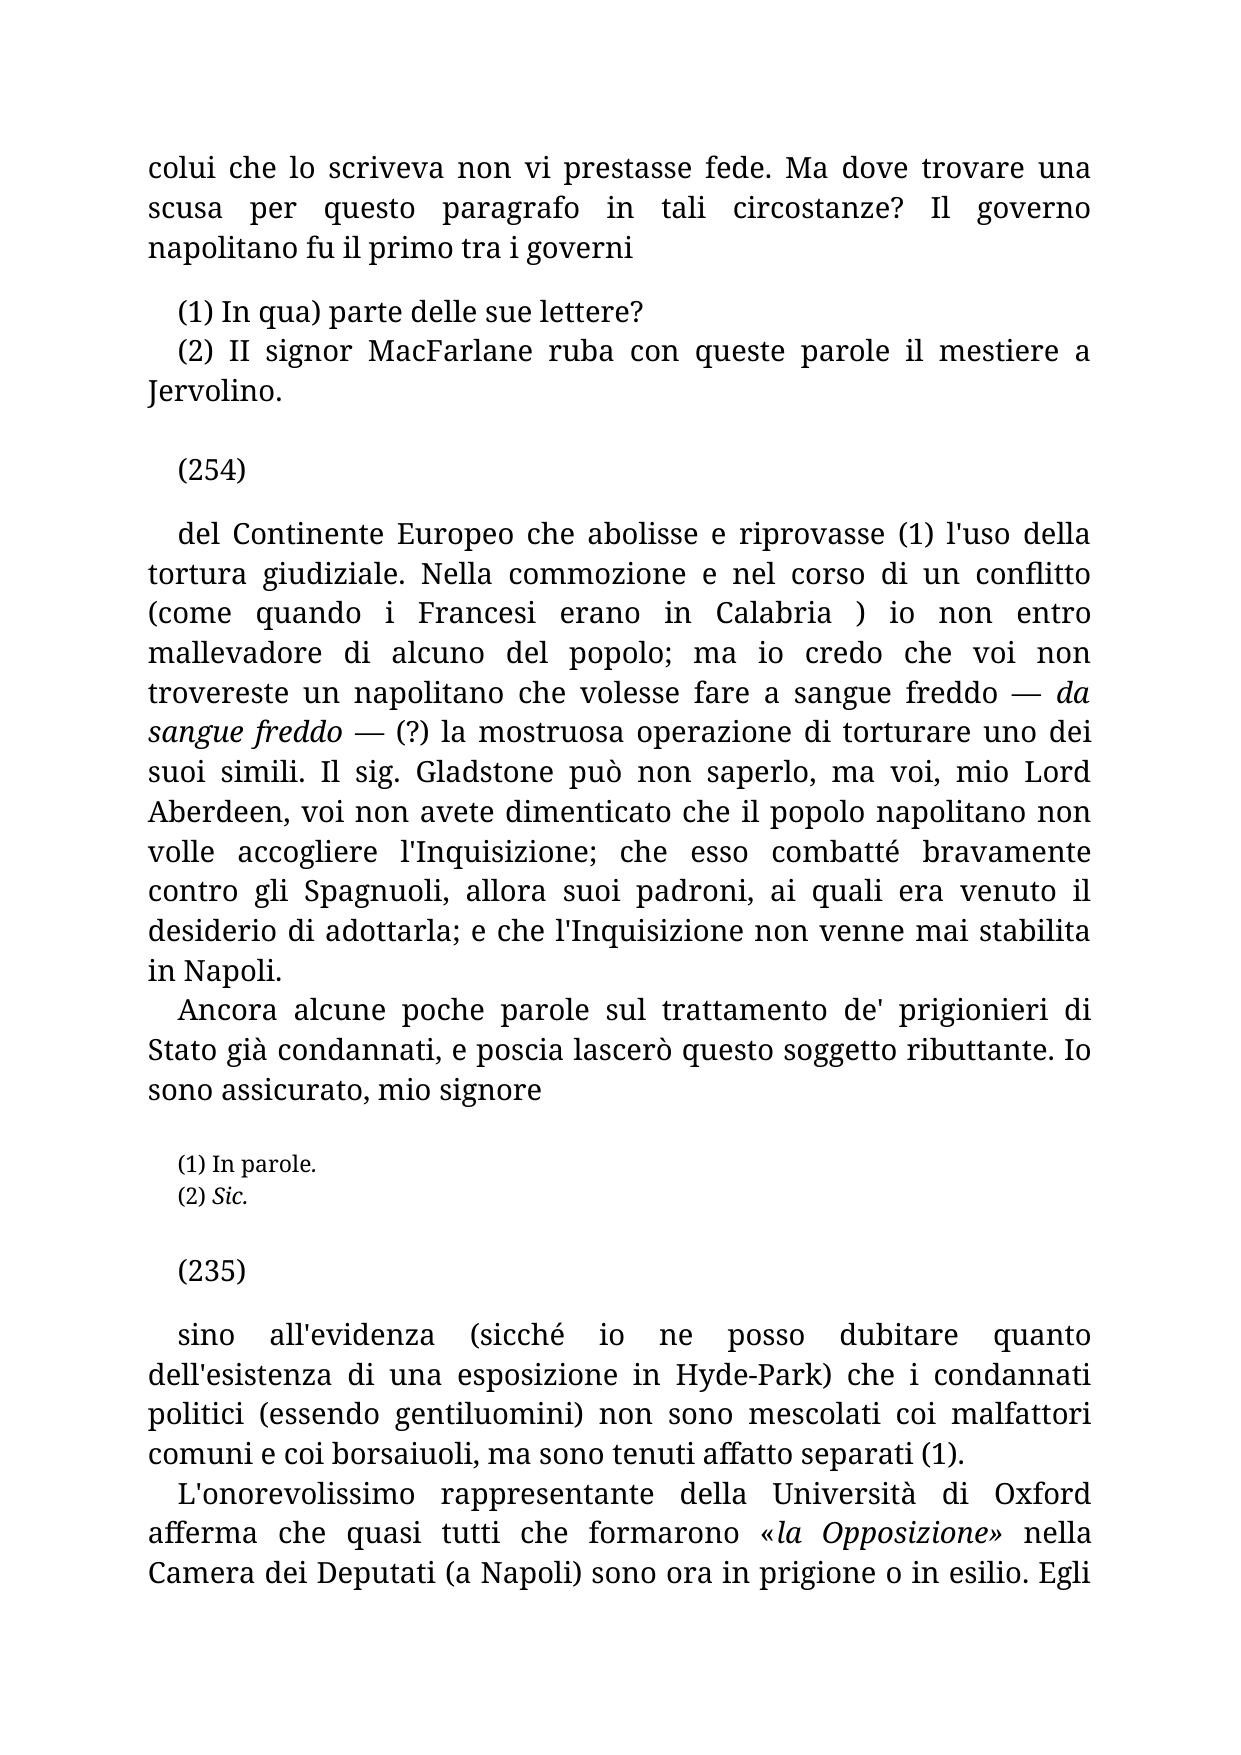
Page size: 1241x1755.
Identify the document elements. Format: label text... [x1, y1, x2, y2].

text (1) In parole. [148, 1148, 1093, 1179]
text sino all'evidenza (sicché io ne posso dubitare quanto dell'esistenza di una esposizione in Hyde-Park) che i condannati politici (essendo gentiluomini) non sono mescolati coi malfattori comuni e coi borsaiuoli, ma sono tenuti affatto separati (1). [148, 1314, 1093, 1473]
text (254) [148, 449, 1093, 489]
text (2) II signor MacFarlane ruba con queste parole il mestiere a Jervolino. [148, 331, 1093, 410]
text L'onorevolissimo rappresentante della Università di Oxford afferma che quasi tutti che formarono «la Opposizione» nella Camera dei Deputati (a Napoli) sono ora in prigione o in esilio. Egli [148, 1473, 1093, 1592]
text (2) Sic. [148, 1179, 1093, 1211]
text Ancora alcune poche parole sul trattamento de' prigionieri di Stato già condannati, e poscia lascerò questo soggetto ributtante. Io sono assicurato, mio signore [148, 989, 1093, 1109]
text (235) [148, 1251, 1093, 1290]
text (1) In qua) parte delle sue lettere? [148, 291, 1093, 331]
text del Continente Europeo che abolisse e riprovasse (1) l'uso della tortura giudiziale. Nella commozione e nel corso di un conflitto (come quando i Francesi erano in Calabria ) io non entro mallevadore di alcuno del popolo; ma io credo che voi non trovereste un napolitano che volesse fare a sangue freddo — da sangue freddo — (?) la mostruosa operazione di torturare uno dei suoi simili. Il sig. Gladstone può non saperlo, ma voi, mio Lord Aberdeen, voi non avete dimenticato che il popolo napolitano non volle accogliere l'Inquisizione; che esso combatté bravamente contro gli Spagnuoli, allora suoi padroni, ai quali era venuto il desiderio di adottarla; e che l'Inquisizione non venne mai stabilita in Napoli. [148, 513, 1093, 989]
text colui che lo scriveva non vi prestasse fede. Ma dove trovare una scusa per questo paragrafo in tali circostanze? Il governo napolitano fu il primo tra i governi [148, 148, 1093, 267]
